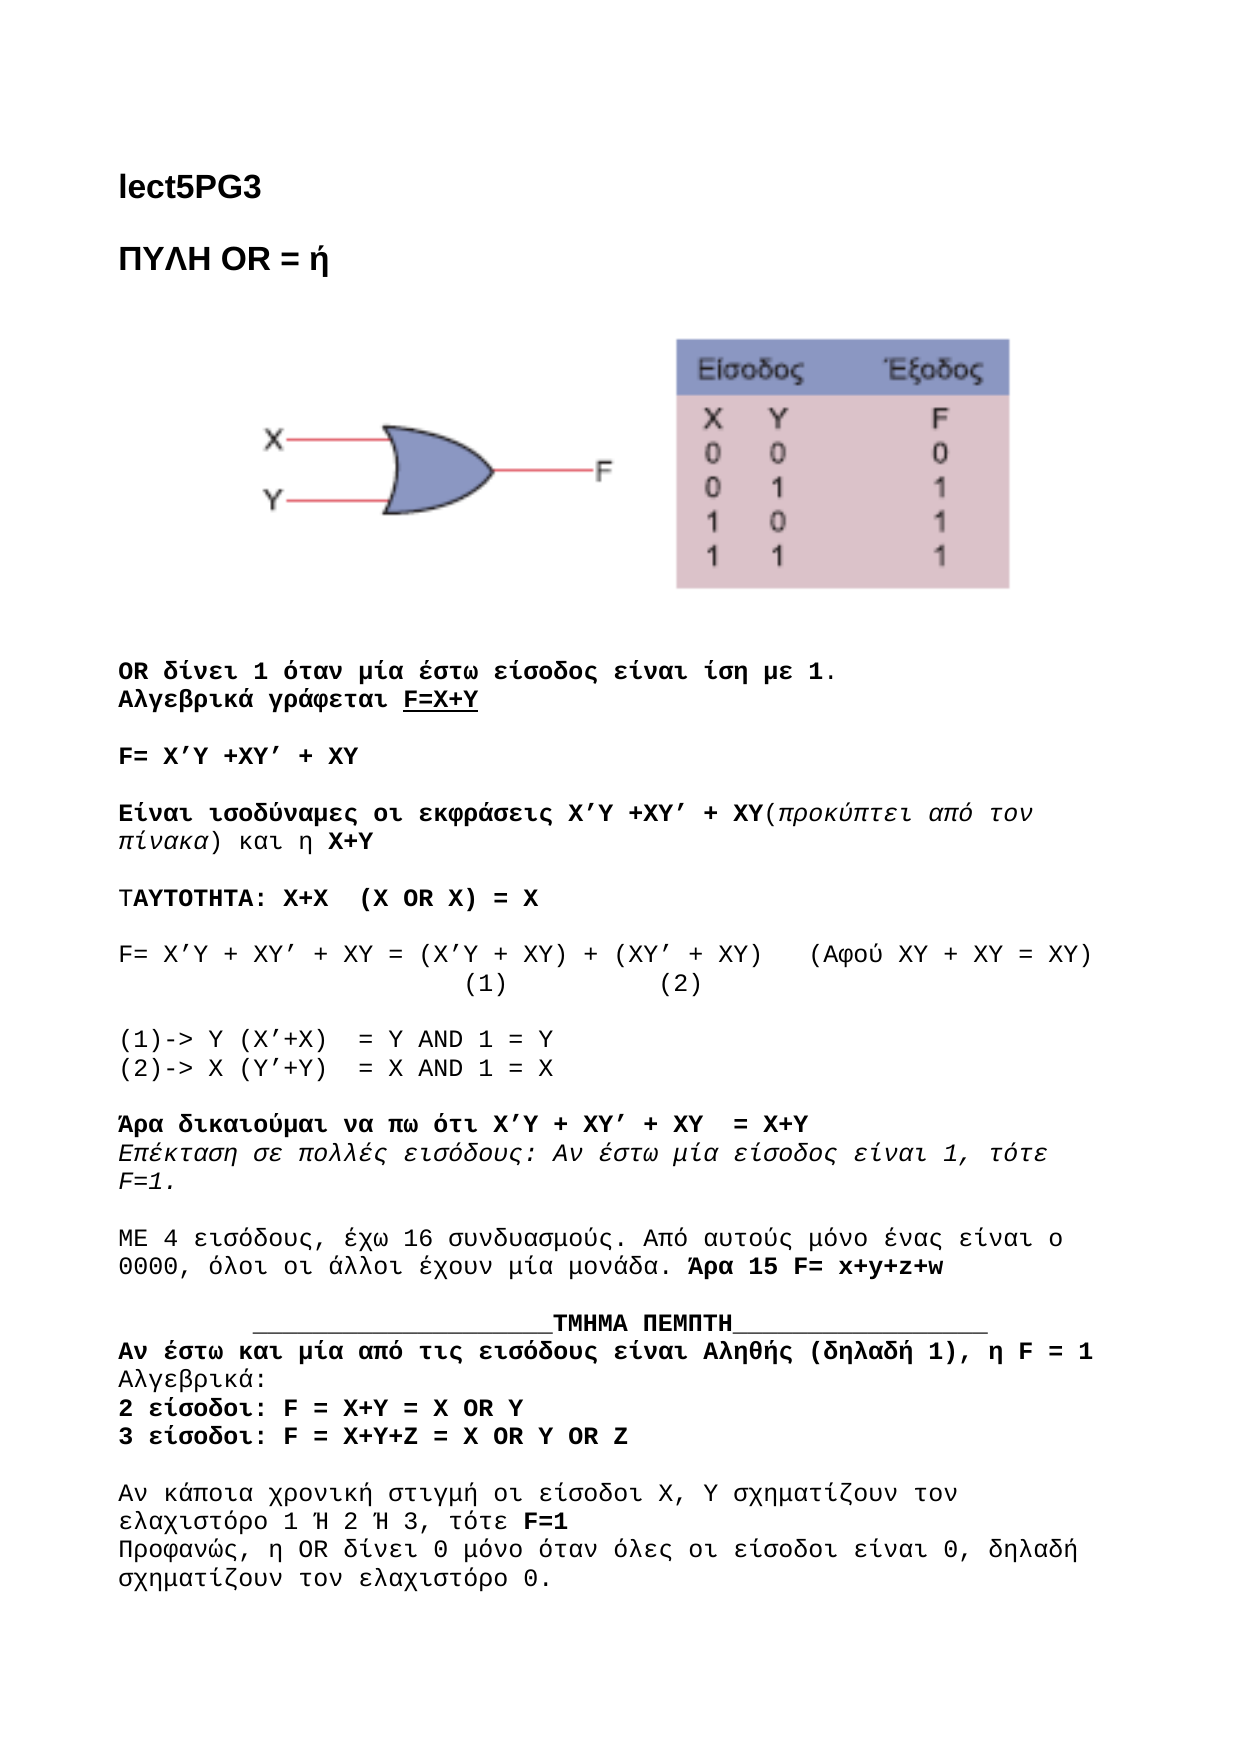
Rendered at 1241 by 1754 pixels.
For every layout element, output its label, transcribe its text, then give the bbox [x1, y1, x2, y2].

text Είναι ισοδύναμες οι εκφράσεις X’Y +XY’ + XY(προκύπτει από τον πίνακα) και η X+Y [118, 800, 1122, 857]
subtitle lect5PG3 [118, 167, 1122, 206]
text Επέκταση σε πολλές εισόδους: Αν έστω μία είσοδος είναι 1, τότε F=1. [118, 1140, 1122, 1197]
text Άρα δικαιούμαι να πω ότι X’Y + XY’ + XY = Χ+Υ [118, 1112, 1122, 1140]
text Αλγεβρικά: [118, 1367, 1122, 1395]
text 2 είσοδοι: F = X+Y = X OR Y [118, 1395, 1122, 1424]
subtitle ΠΥΛΗ OR = ή [118, 239, 1122, 278]
text ΟR δίνει 1 όταν μία έστω είσοδος είναι ίση με 1. [118, 659, 1122, 687]
text (1) (2) [118, 970, 1122, 999]
text Αν κάποια χρονική στιγμή οι είσοδοι Χ, Υ σχηματίζουν τον ελαχιστόρο 1 Ή 2 Ή 3, τότε F=1 [118, 1480, 1122, 1537]
text (1)-> Υ (Χ’+Χ) = Υ ΑΝD 1 = Y [118, 1027, 1122, 1055]
text 3 είσοδοι: F = X+Y+Z = X OR Y OR Z [118, 1424, 1122, 1452]
text Προφανώς, η OR δίνει 0 μόνο όταν όλες οι είσοδοι είναι 0, δηλαδή σχηματίζουν τον ελαχιστόρο 0. [118, 1537, 1122, 1594]
text Αλγεβρικά γράφεται F=X+Y [118, 687, 1122, 715]
text ____________________ΤΜΗΜΑ ΠΕΜΠΤΗ_________________ [118, 1310, 1122, 1339]
text F= X’Y +XY’ + XY [118, 744, 1122, 772]
text TAYTOTHTA: X+X (X OR X) = X [118, 885, 1122, 914]
text (2)-> Χ (Υ’+Υ) = Χ ΑΝD 1 = X [118, 1055, 1122, 1084]
picture [152, 307, 1109, 607]
text Αν έστω και μία από τις εισόδους είναι Αληθής (δηλαδή 1), η F = 1 [118, 1339, 1122, 1367]
text ME 4 εισόδους, έχω 16 συνδυασμούς. Από αυτούς μόνο ένας είναι ο 0000, όλοι οι άλλοι έχουν μία μονάδα. Άρα 15 F= x+y+z+w [118, 1225, 1122, 1282]
text F= X’Y + XY’ + XY = (X’Y + XY) + (XY’ + XY) (Aφού ΧΥ + ΧΥ = ΧΥ) [118, 942, 1122, 970]
